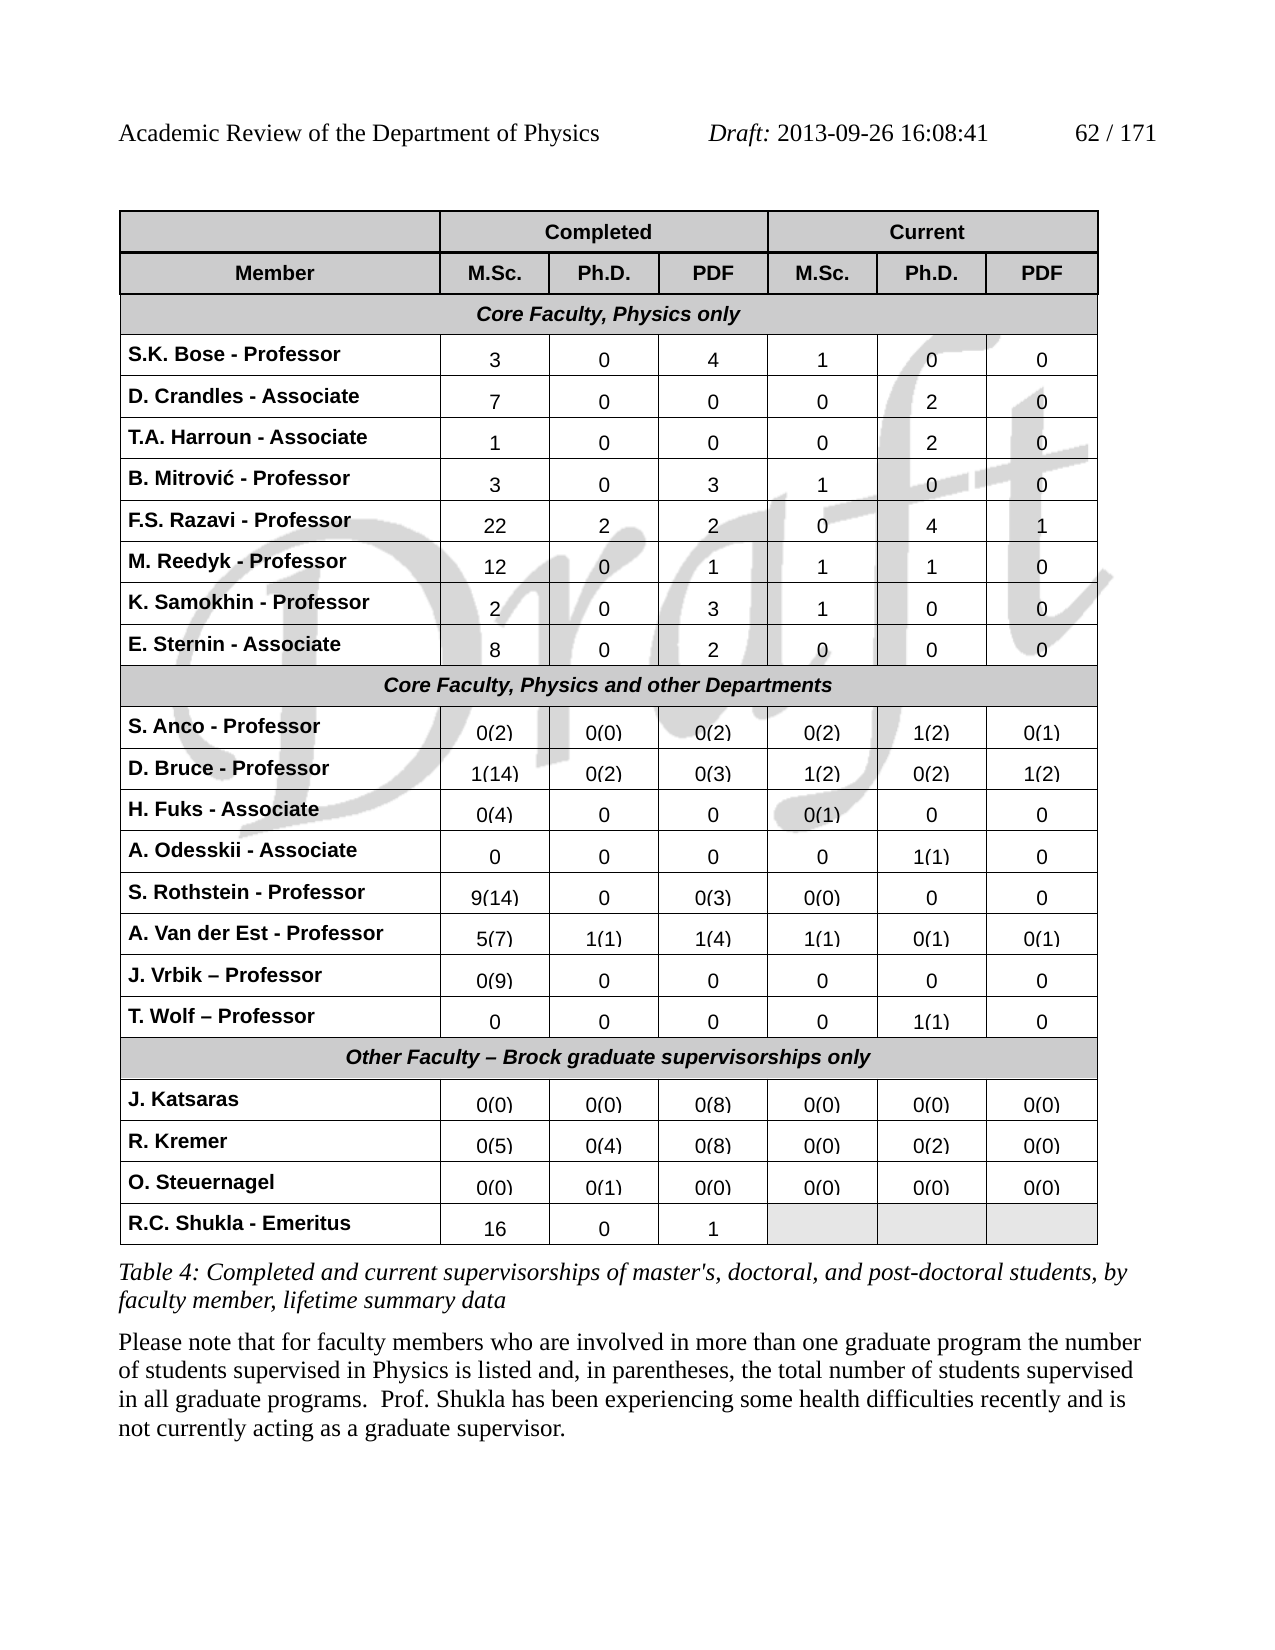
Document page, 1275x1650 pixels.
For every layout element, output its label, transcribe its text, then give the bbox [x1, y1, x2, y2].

table_cell J. Katsaras [121, 1080, 440, 1120]
table_header [121, 212, 439, 251]
table_cell [987, 1204, 1097, 1244]
table_cell 1(4) [659, 914, 767, 954]
table_cell 1(2) [987, 749, 1097, 789]
table_cell M. Reedyk - Professor [121, 542, 440, 582]
table_cell S. Rothstein - Professor [121, 873, 440, 913]
table_cell A. Odesskii - Associate [121, 831, 440, 872]
table_cell 0 [768, 997, 877, 1037]
table_cell 0 [878, 625, 986, 665]
table_cell [878, 1204, 986, 1244]
table_cell 1 [768, 542, 877, 582]
table_cell R. Kremer [121, 1121, 440, 1161]
table_cell 0(3) [659, 749, 767, 789]
table_cell 2 [659, 625, 767, 665]
table_cell Member [121, 254, 439, 293]
table_cell 0(0) [878, 1162, 986, 1202]
table_cell 0(0) [987, 1162, 1097, 1202]
table_cell 0 [550, 335, 658, 375]
table_cell 0(0) [768, 1121, 877, 1161]
table_cell 0(8) [659, 1121, 767, 1161]
table_cell 8 [441, 625, 549, 665]
table_cell 0(0) [441, 1162, 549, 1202]
table_header Current [769, 212, 1097, 251]
table_cell O. Steuernagel [121, 1162, 440, 1202]
table_cell 0 [659, 831, 767, 872]
table_cell 1(1) [550, 914, 658, 954]
table_cell 0 [878, 873, 986, 913]
picture [118, 118, 1157, 1257]
table_cell 2 [550, 501, 658, 541]
table_cell 0 [768, 376, 877, 417]
table_cell 16 [441, 1204, 549, 1244]
table_cell 0 [659, 376, 767, 417]
table_cell 1 [659, 542, 767, 582]
table_cell F.S. Razavi - Professor [121, 501, 440, 541]
table_cell 1(1) [878, 831, 986, 872]
table_cell 0 [659, 418, 767, 458]
table_cell 5(7) [441, 914, 549, 954]
table_cell 2 [441, 583, 549, 623]
table_cell 0(0) [441, 1080, 549, 1120]
table_cell T.A. Harroun - Associate [121, 418, 440, 458]
table_cell 0(9) [441, 955, 549, 996]
table_cell 3 [659, 583, 767, 623]
text Please note that for faculty members who are involved in more than one graduate program the number of students supervised in Physics is listed and, in parentheses, the total number of students supervised in all graduate programs. Prof. Shukla has been experiencing some health difficulties recently and is not currently acting as a graduate supervisor. [118, 1327, 1157, 1442]
table_cell 0 [550, 376, 658, 417]
table_cell 12 [441, 542, 549, 582]
table_cell 2 [659, 501, 767, 541]
table_cell PDF [987, 254, 1097, 293]
table_cell H. Fuks - Associate [121, 790, 440, 830]
table_cell A. Van der Est - Professor [121, 914, 440, 954]
table_cell 4 [878, 501, 986, 541]
table_cell 0 [987, 376, 1097, 417]
table_cell M.Sc. [441, 254, 548, 293]
table_cell D. Crandles - Associate [121, 376, 440, 417]
table_cell 0(0) [550, 707, 658, 748]
table_cell 2 [878, 418, 986, 458]
table_cell 0 [659, 790, 767, 830]
table_cell K. Samokhin - Professor [121, 583, 440, 623]
table_cell 0 [659, 997, 767, 1037]
table_cell 0 [550, 1204, 658, 1244]
table_cell 0 [550, 831, 658, 872]
table_cell 0 [987, 955, 1097, 996]
table_cell 0(0) [768, 873, 877, 913]
table_cell 0(1) [768, 790, 877, 830]
table_cell 1 [878, 542, 986, 582]
table_cell M.Sc. [769, 254, 876, 293]
table_cell 1 [987, 501, 1097, 541]
table_cell 0 [878, 459, 986, 499]
table_cell 0 [768, 418, 877, 458]
table_cell 0(2) [441, 707, 549, 748]
table_cell 0(5) [441, 1121, 549, 1161]
table_cell 1 [768, 335, 877, 375]
table_cell 0 [878, 955, 986, 996]
table_cell 0(4) [441, 790, 549, 830]
table_cell 0(3) [659, 873, 767, 913]
table_cell 0(2) [550, 749, 658, 789]
table_cell 1 [441, 418, 549, 458]
table_cell S.K. Bose - Professor [121, 335, 440, 375]
table_cell 4 [659, 335, 767, 375]
table_cell J. Vrbik – Professor [121, 955, 440, 996]
table_cell 0 [441, 831, 549, 872]
table_cell Ph.D. [878, 254, 985, 293]
picture [118, 1442, 1157, 1532]
table_cell 0(1) [550, 1162, 658, 1202]
table_cell 0 [987, 459, 1097, 499]
table_cell 0(0) [659, 1162, 767, 1202]
table_cell Other Faculty – Brock graduate supervisorships only [121, 1038, 1097, 1078]
table_cell 0(1) [987, 707, 1097, 748]
table_cell 0 [987, 997, 1097, 1037]
table_cell 22 [441, 501, 549, 541]
table_cell 0 [987, 335, 1097, 375]
table_cell 0(8) [659, 1080, 767, 1120]
table_cell 3 [441, 459, 549, 499]
table_cell 0 [768, 955, 877, 996]
table_cell 0 [768, 831, 877, 872]
table_cell 0 [550, 997, 658, 1037]
table_cell 0(2) [659, 707, 767, 748]
table_cell Ph.D. [550, 254, 658, 293]
table_cell 3 [441, 335, 549, 375]
table_cell Core Faculty, Physics only [121, 295, 1097, 334]
table_cell E. Sternin - Associate [121, 625, 440, 665]
table_header Completed [441, 212, 767, 251]
table_cell 0(0) [550, 1080, 658, 1120]
table_cell D. Bruce - Professor [121, 749, 440, 789]
table_cell [768, 1204, 877, 1244]
table_cell 0 [550, 790, 658, 830]
table_cell 0 [987, 542, 1097, 582]
table_cell 1 [768, 459, 877, 499]
table_cell 0 [550, 418, 658, 458]
table_cell 2 [878, 376, 986, 417]
table_cell 0(1) [987, 914, 1097, 954]
table_cell PDF [660, 254, 767, 293]
table_cell 0 [987, 790, 1097, 830]
table_cell 0 [550, 625, 658, 665]
table_cell 0(2) [768, 707, 877, 748]
table_cell 1 [768, 583, 877, 623]
table_cell 7 [441, 376, 549, 417]
table_cell 1(2) [878, 707, 986, 748]
table_cell 0(0) [987, 1080, 1097, 1120]
table_cell 0 [441, 997, 549, 1037]
table_cell Core Faculty, Physics and other Departments [121, 666, 1097, 706]
table_cell 0 [878, 583, 986, 623]
table_cell 0 [550, 542, 658, 582]
table_cell 1 [659, 1204, 767, 1244]
table_cell R.C. Shukla - Emeritus [121, 1204, 440, 1244]
table_cell 0 [987, 831, 1097, 872]
table_cell 0(1) [878, 914, 986, 954]
table_cell 0 [659, 955, 767, 996]
table_cell 0 [878, 790, 986, 830]
table_cell 0(0) [768, 1162, 877, 1202]
table_cell 0(0) [987, 1121, 1097, 1161]
table_cell 0(0) [768, 1080, 877, 1120]
table_cell 0 [550, 955, 658, 996]
table_cell 0(2) [878, 749, 986, 789]
table_cell 1(1) [878, 997, 986, 1037]
table_cell 0 [987, 873, 1097, 913]
table_cell 0 [878, 335, 986, 375]
table_cell T. Wolf – Professor [121, 997, 440, 1037]
table_cell 0 [550, 873, 658, 913]
table_cell 0 [768, 625, 877, 665]
table_cell 9(14) [441, 873, 549, 913]
text Table 4: Completed and current supervisorships of master's, doctoral, and post-doctoral students, by faculty member, lifetime summary data [118, 1257, 1157, 1314]
table_cell 0 [550, 459, 658, 499]
table_cell 0 [550, 583, 658, 623]
table_cell 1(2) [768, 749, 877, 789]
picture [118, 1314, 1157, 1327]
table_cell 0 [768, 501, 877, 541]
table_cell 0(2) [878, 1121, 986, 1161]
table_cell 0 [987, 418, 1097, 458]
table_cell S. Anco - Professor [121, 707, 440, 748]
table_cell 0 [987, 583, 1097, 623]
table_cell 0 [987, 625, 1097, 665]
table_cell 0(0) [878, 1080, 986, 1120]
table_cell 1(14) [441, 749, 549, 789]
table_cell B. Mitrović - Professor [121, 459, 440, 499]
table_cell 3 [659, 459, 767, 499]
table_cell 1(1) [768, 914, 877, 954]
table_cell 0(4) [550, 1121, 658, 1161]
